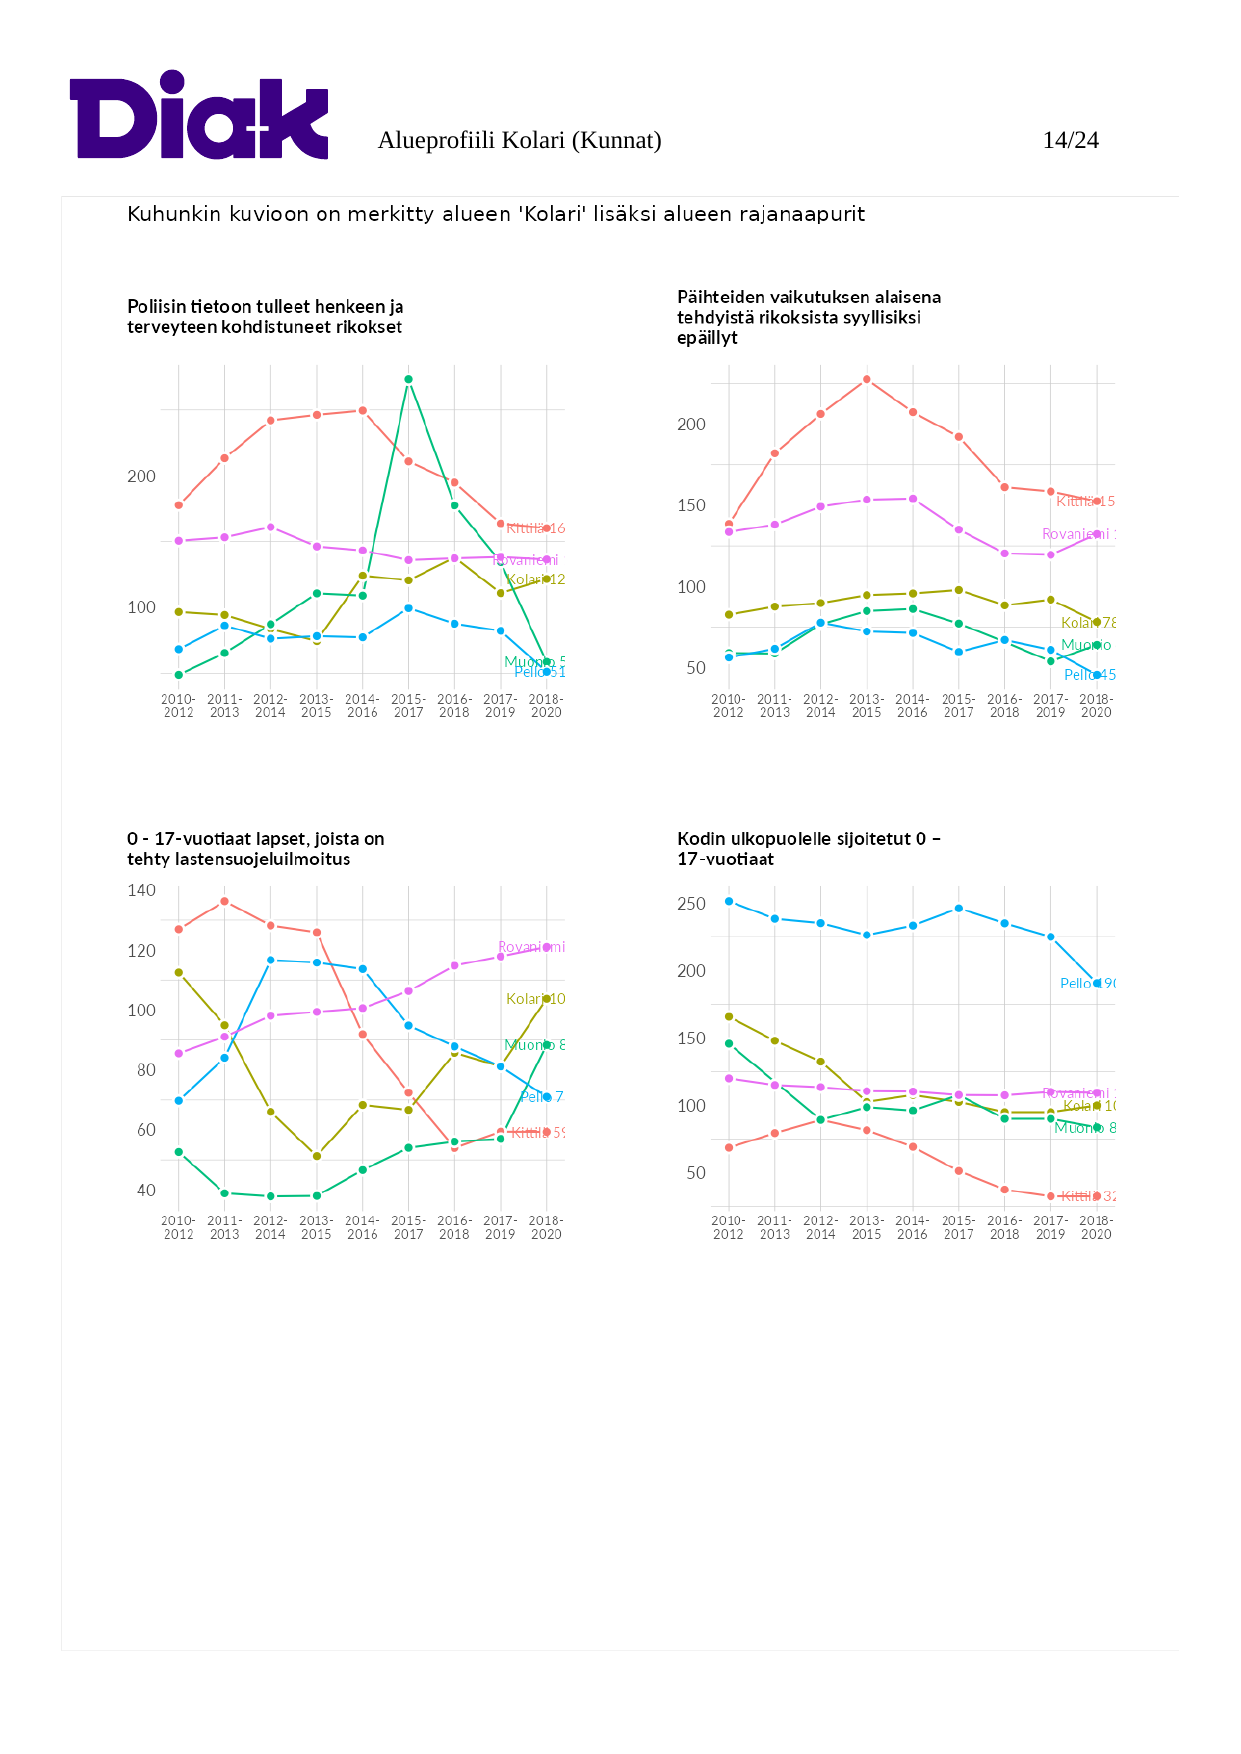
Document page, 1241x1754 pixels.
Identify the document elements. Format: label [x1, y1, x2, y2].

picture [61, 196, 1179, 1651]
